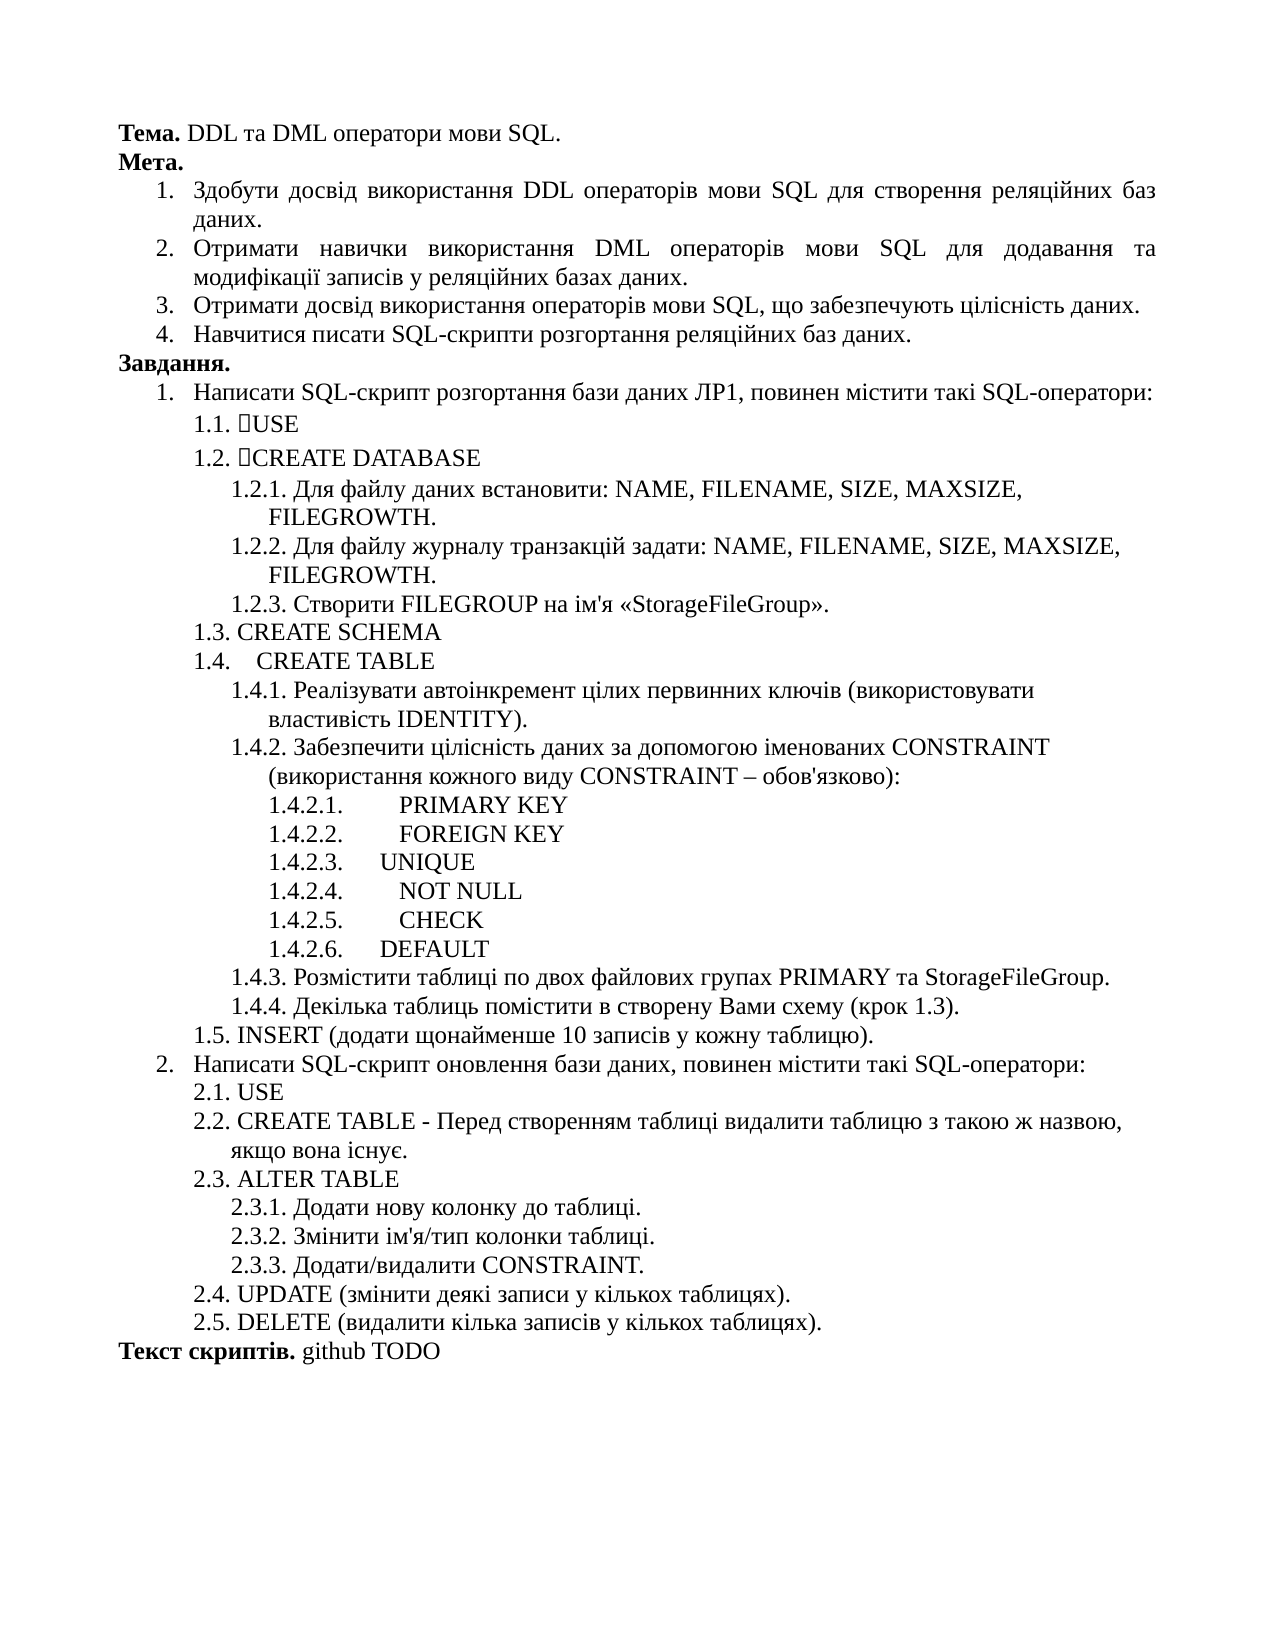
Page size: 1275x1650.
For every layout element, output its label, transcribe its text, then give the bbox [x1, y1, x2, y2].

list DEFAULT [268, 934, 1157, 962]
list CREATE SCHEMA [193, 617, 1157, 646]
list USE [193, 1077, 1157, 1106]
list Здобути досвід використання DDL операторів мови SQL для створення реляційних баз даних. [156, 176, 1157, 233]
list INSERT (додати щонайменше 10 записів у кожну таблицю). [193, 1020, 1157, 1049]
list Для файлу журналу транзакцій задати: NAME, FILENAME, SIZE, MAXSIZE, FILEGROWTH. [231, 531, 1157, 589]
text Мета. [118, 147, 1157, 176]
list Розмістити таблиці по двох файлових групах PRIMARY та StorageFileGroup. [231, 962, 1157, 991]
list UPDATE (змінити деякі записи у кількох таблицях). [193, 1279, 1157, 1307]
list Додати/видалити CONSTRAINT. [231, 1250, 1157, 1279]
list ✅CREATE DATABASE [193, 440, 1157, 474]
list ✅NOT NULL [268, 876, 1157, 905]
list ✅USE [193, 406, 1157, 440]
list ALTER TABLE [193, 1164, 1157, 1192]
list DELETE (видалити кілька записів у кількох таблицях). [193, 1307, 1157, 1336]
list Навчитися писати SQL-скрипти розгортання реляційних баз даних. [156, 319, 1157, 348]
list ✅CHECK [268, 905, 1157, 934]
list ✅FOREIGN KEY [268, 819, 1157, 847]
list ✅PRIMARY KEY [268, 790, 1157, 819]
list Створити FILEGROUP на ім'я «StorageFileGroup». [231, 589, 1157, 617]
list Декілька таблиць помістити в створену Вами схему (крок 1.3). [231, 991, 1157, 1020]
text Завдання. [118, 348, 1157, 377]
list ✅CREATE TABLE [193, 646, 1157, 675]
list Додати нову колонку до таблиці. [231, 1192, 1157, 1221]
list Написати SQL-скрипт оновлення бази даних, повинен містити такі SQL-оператори: [156, 1049, 1157, 1077]
list Отримати досвід використання операторів мови SQL, що забезпечують цілісність даних. [156, 291, 1157, 319]
list Змінити ім'я/тип колонки таблиці. [231, 1221, 1157, 1250]
list Написати SQL-скрипт розгортання бази даних ЛР1, повинен містити такі SQL-оператори: [156, 377, 1157, 406]
list Забезпечити цілісність даних за допомогою іменованих CONSTRAINT (використання кожного виду CONSTRAINT – обов'язково): [231, 732, 1157, 790]
text Текст скриптів. github TODO [118, 1336, 1157, 1365]
list Отримати навички використання DML операторів мови SQL для додавання та модифікації записів у реляційних базах даних. [156, 233, 1157, 291]
text Тема. DDL та DML оператори мови SQL. [118, 118, 1157, 147]
list Реалізувати автоінкремент цілих первинних ключів (використовувати властивість IDENTITY). [231, 675, 1157, 732]
list Для файлу даних встановити: NAME, FILENAME, SIZE, MAXSIZE, FILEGROWTH. [231, 474, 1157, 531]
list UNIQUE [268, 847, 1157, 876]
list CREATE TABLE - Перед створенням таблиці видалити таблицю з такою ж назвою, якщо вона існує. [193, 1106, 1157, 1164]
